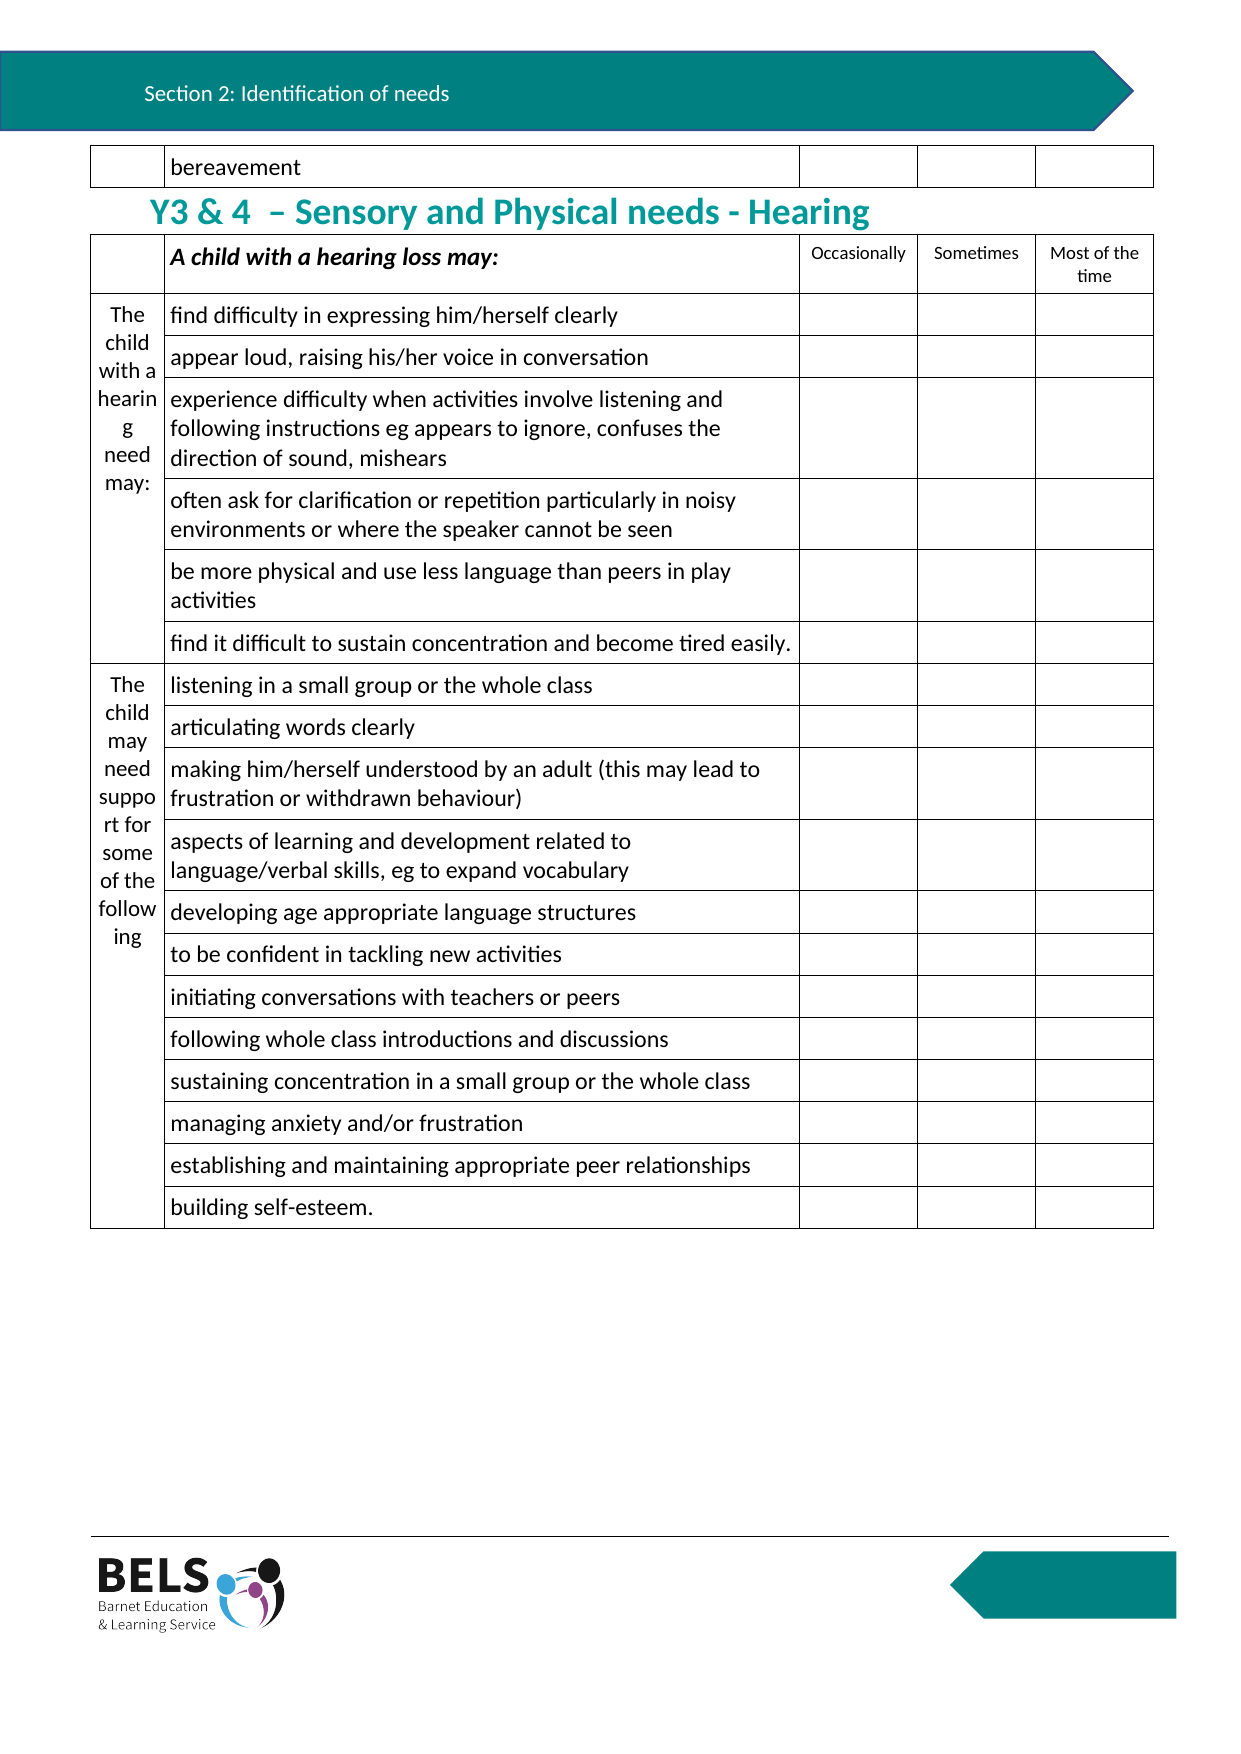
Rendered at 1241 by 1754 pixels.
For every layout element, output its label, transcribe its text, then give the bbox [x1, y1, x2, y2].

table_cell developing age appropriate language structures [165, 891, 799, 932]
table_cell [1036, 891, 1153, 932]
table_cell [91, 146, 164, 187]
table_cell experience difficulty when activities involve listening and following instructions eg appears to ignore, confuses the direction of sound, mishears [165, 378, 799, 478]
table_cell [918, 550, 1035, 621]
table_cell [800, 1060, 917, 1101]
table_cell [1036, 1144, 1153, 1186]
table_cell to be confident in tackling new activities [165, 934, 799, 974]
table_cell [800, 378, 917, 478]
table_cell following whole class introductions and discussions [165, 1018, 799, 1059]
table_cell [918, 146, 1035, 187]
table_cell [1036, 934, 1153, 974]
table_cell listening in a small group or the whole class [165, 664, 799, 705]
table_cell [918, 336, 1035, 377]
table_cell [918, 479, 1035, 549]
table_cell [800, 664, 917, 705]
table_cell [800, 146, 917, 187]
table_cell [1036, 622, 1153, 663]
table_cell [918, 748, 1035, 819]
table_cell [800, 336, 917, 377]
table_cell bereavement [165, 146, 799, 187]
table_cell [1036, 550, 1153, 621]
table_cell [1036, 1018, 1153, 1059]
table_cell [800, 294, 917, 335]
table_cell [918, 1060, 1035, 1101]
table_cell establishing and maintaining appropriate peer relationships [165, 1144, 799, 1186]
table_cell [800, 1187, 917, 1228]
table_cell The child may need support for some of the following [91, 664, 164, 1228]
table_cell [800, 1102, 917, 1143]
table_cell [800, 891, 917, 932]
table_cell [800, 550, 917, 621]
table_cell [918, 1018, 1035, 1059]
table_cell find difficulty in expressing him/herself clearly [165, 294, 799, 335]
table_cell [1036, 479, 1153, 549]
table_cell managing anxiety and/or frustration [165, 1102, 799, 1143]
table_cell [1036, 664, 1153, 705]
table_cell building self-esteem. [165, 1187, 799, 1228]
table_cell making him/herself understood by an adult (this may lead to frustration or withdrawn behaviour) [165, 748, 799, 819]
table_cell appear loud, raising his/her voice in conversation [165, 336, 799, 377]
table_cell [1036, 1060, 1153, 1101]
table_cell [918, 378, 1035, 478]
subtitle Y3 & 4 – Sensory and Physical needs - Hearing [150, 188, 1167, 234]
table_cell [800, 820, 917, 890]
table_cell [1036, 976, 1153, 1017]
table_cell [800, 622, 917, 663]
table_cell [918, 622, 1035, 663]
table_cell [800, 748, 917, 819]
table_cell [800, 976, 917, 1017]
table_cell [1036, 1102, 1153, 1143]
table_cell [918, 294, 1035, 335]
table_cell [1036, 146, 1153, 187]
table_cell [918, 976, 1035, 1017]
table_cell [918, 934, 1035, 974]
table_header Occasionally [800, 235, 917, 293]
table_header Most of the time [1036, 235, 1153, 293]
table_cell often ask for clarification or repetition particularly in noisy environments or where the speaker cannot be seen [165, 479, 799, 549]
table_cell The child with a hearing need may: [91, 294, 164, 663]
table_cell be more physical and use less language than peers in play activities [165, 550, 799, 621]
table_cell articulating words clearly [165, 706, 799, 747]
table_cell aspects of learning and development related to language/verbal skills, eg to expand vocabulary [165, 820, 799, 890]
table_cell [918, 706, 1035, 747]
table_cell [800, 1018, 917, 1059]
table_cell find it difficult to sustain concentration and become tired easily. [165, 622, 799, 663]
table_cell [918, 1102, 1035, 1143]
table_cell [918, 664, 1035, 705]
table_cell [1036, 1187, 1153, 1228]
table_header A child with a hearing loss may: [165, 235, 799, 293]
table_cell [800, 706, 917, 747]
table_header [91, 235, 164, 293]
table_cell [918, 1187, 1035, 1228]
table_cell [1036, 820, 1153, 890]
table_cell [918, 891, 1035, 932]
table_cell [1036, 748, 1153, 819]
table_header Sometimes [918, 235, 1035, 293]
table_cell [800, 479, 917, 549]
table_cell [918, 820, 1035, 890]
table_cell [918, 1144, 1035, 1186]
table_cell sustaining concentration in a small group or the whole class [165, 1060, 799, 1101]
table_cell [1036, 294, 1153, 335]
table_cell [800, 1144, 917, 1186]
table_cell [800, 934, 917, 974]
table_cell initiating conversations with teachers or peers [165, 976, 799, 1017]
table_cell [1036, 336, 1153, 377]
table_cell [1036, 378, 1153, 478]
table_cell [1036, 706, 1153, 747]
